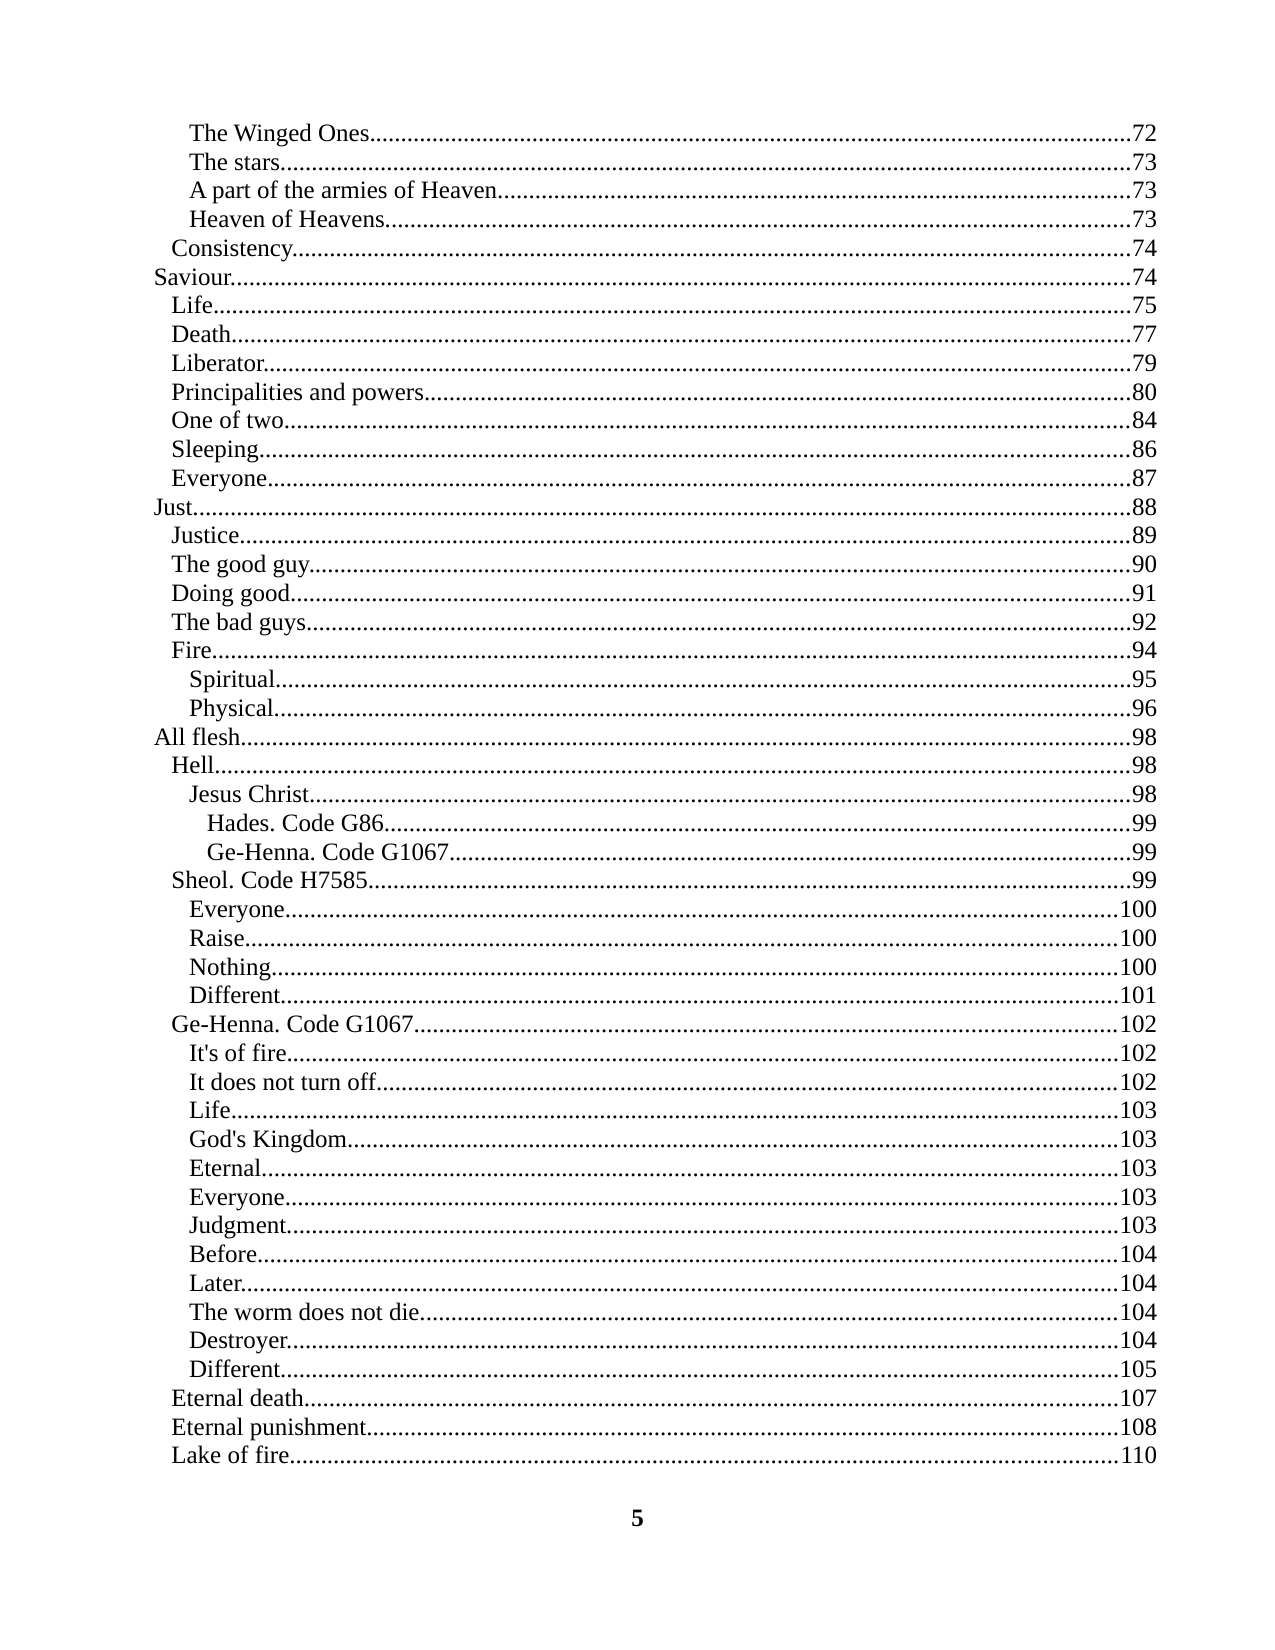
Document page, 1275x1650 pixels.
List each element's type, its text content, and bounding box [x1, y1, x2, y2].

text The stars. 73 [189, 147, 1157, 176]
text Hell. 98 [171, 751, 1157, 779]
text The bad guys. 92 [171, 607, 1157, 636]
text Life. 103 [189, 1096, 1157, 1124]
text Life. 75 [171, 291, 1157, 319]
text Judgment. 103 [189, 1211, 1157, 1239]
text A part of the armies of Heaven. 73 [189, 176, 1157, 204]
text Eternal death. 107 [171, 1383, 1157, 1412]
text Consistency. 74 [171, 233, 1157, 262]
text The good guy. 90 [171, 549, 1157, 578]
text One of two. 84 [171, 406, 1157, 434]
text Different. 105 [189, 1354, 1157, 1383]
text Fire. 94 [171, 636, 1157, 664]
text Doing good. 91 [171, 578, 1157, 607]
text Ge-Henna. Code G1067. 102 [171, 1009, 1157, 1038]
text Everyone. 103 [189, 1182, 1157, 1211]
text Sleeping. 86 [171, 434, 1157, 463]
text Just. 88 [153, 492, 1157, 521]
text Saviour. 74 [153, 262, 1157, 291]
text All flesh. 98 [153, 722, 1157, 751]
text The worm does not die. 104 [189, 1297, 1157, 1326]
text Lake of fire. 110 [171, 1441, 1157, 1469]
text Ge-Henna. Code G1067. 99 [207, 837, 1157, 866]
text It's of fire. 102 [189, 1038, 1157, 1067]
text God's Kingdom. 103 [189, 1124, 1157, 1153]
text Before. 104 [189, 1239, 1157, 1268]
text Principalities and powers. 80 [171, 377, 1157, 406]
text Physical. 96 [189, 693, 1157, 722]
text Nothing. 100 [189, 952, 1157, 981]
text Different. 101 [189, 981, 1157, 1009]
text Later. 104 [189, 1268, 1157, 1297]
text Death. 77 [171, 319, 1157, 348]
text Jesus Christ. 98 [189, 779, 1157, 808]
text Hades. Code G86. 99 [207, 808, 1157, 837]
text Destroyer. 104 [189, 1326, 1157, 1354]
text Justice. 89 [171, 521, 1157, 549]
text The Winged Ones. 72 [189, 118, 1157, 147]
text Spiritual. 95 [189, 664, 1157, 693]
text Eternal. 103 [189, 1153, 1157, 1182]
text Everyone. 87 [171, 463, 1157, 492]
text Liberator. 79 [171, 348, 1157, 377]
text It does not turn off. 102 [189, 1067, 1157, 1096]
text Eternal punishment. 108 [171, 1412, 1157, 1441]
text Everyone. 100 [189, 894, 1157, 923]
text Sheol. Code H7585. 99 [171, 866, 1157, 894]
text Raise. 100 [189, 923, 1157, 952]
text Heaven of Heavens. 73 [189, 204, 1157, 233]
